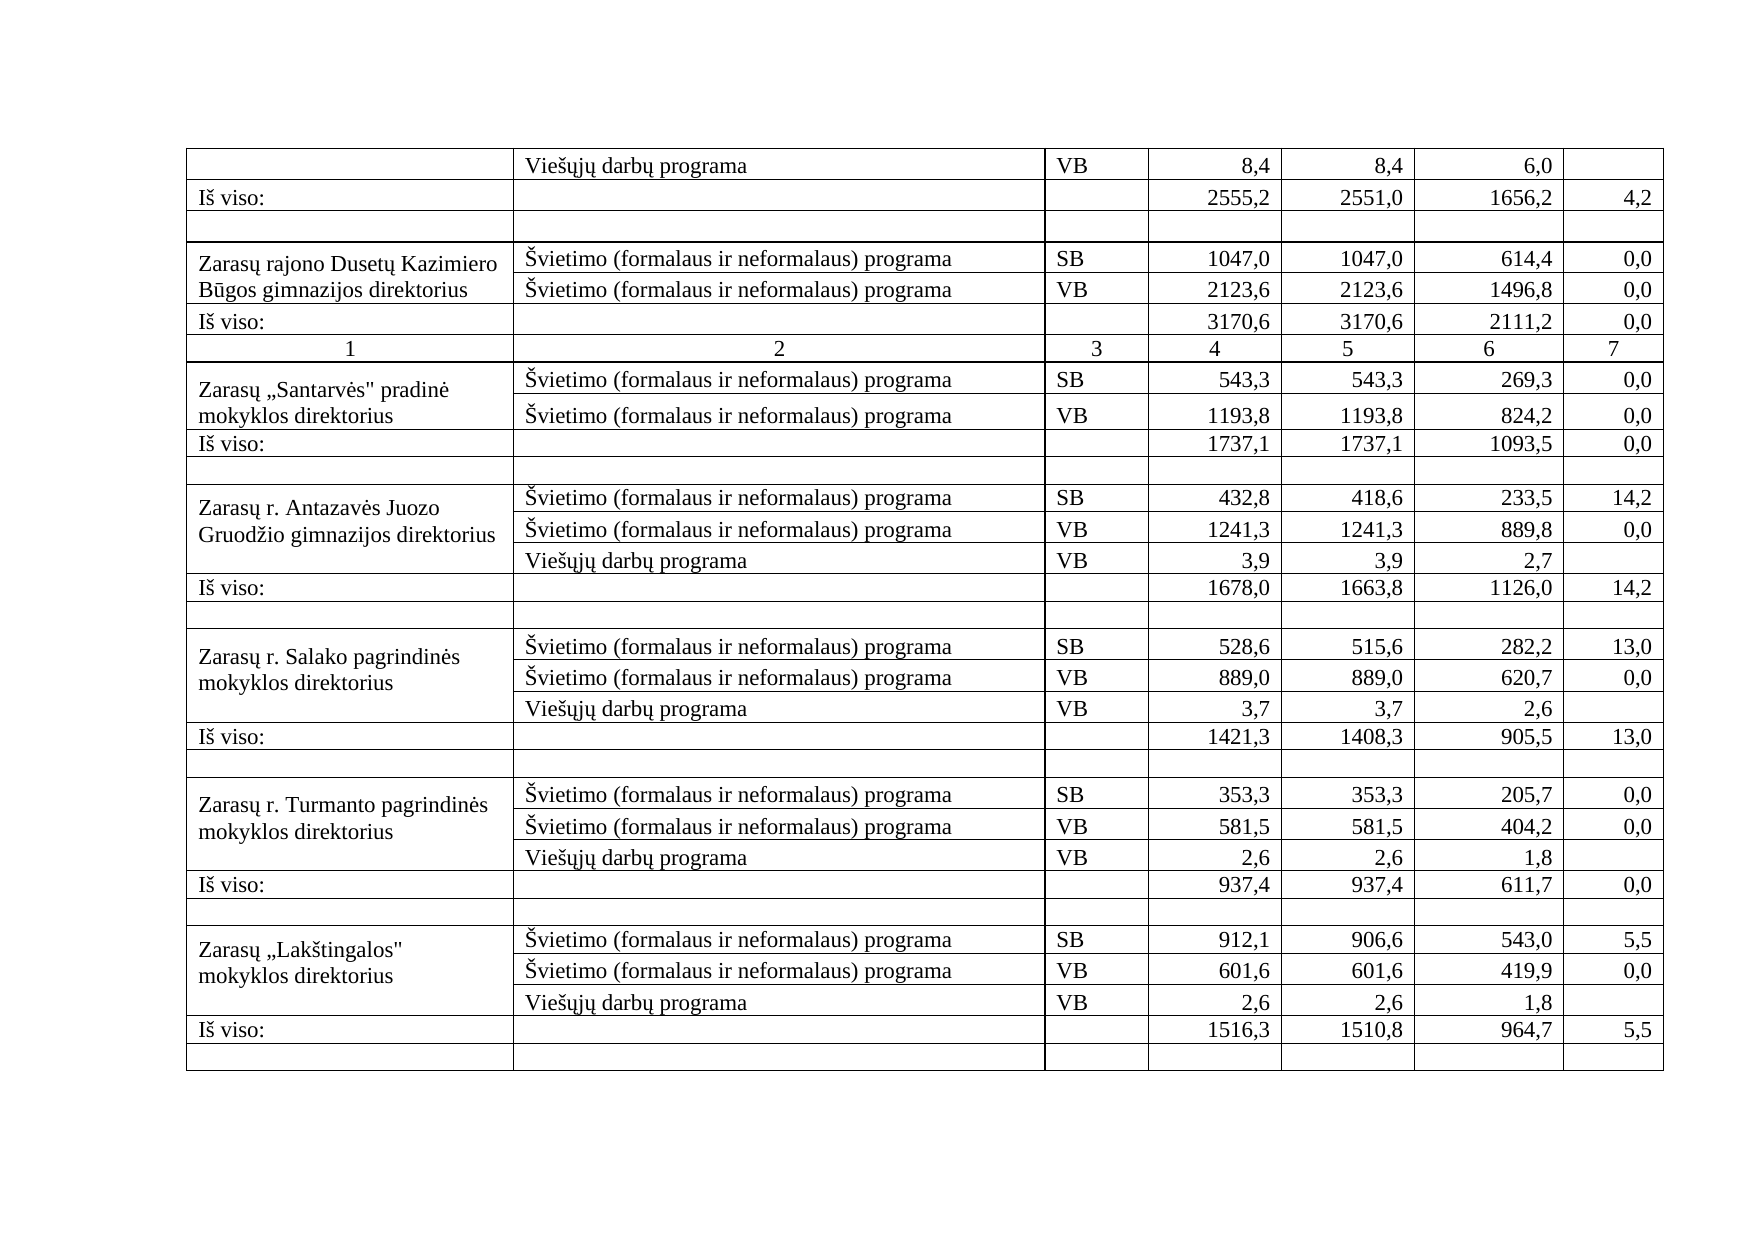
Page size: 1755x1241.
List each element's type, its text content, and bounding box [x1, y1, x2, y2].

table_cell 2,6 [1282, 985, 1414, 1015]
table_cell [1046, 304, 1148, 334]
table_cell Iš viso: [187, 304, 513, 334]
table_cell [514, 457, 1044, 483]
table_cell [514, 304, 1044, 334]
table_cell 1047,0 [1282, 243, 1414, 272]
table_cell 2,7 [1415, 543, 1563, 573]
table_cell 4 [1149, 335, 1281, 361]
table_cell 0,0 [1564, 363, 1663, 393]
table_cell 824,2 [1415, 394, 1563, 429]
table_cell Zarasų „Santarvės" pradinė mokyklos direktorius [187, 363, 513, 429]
table_cell [1564, 692, 1663, 722]
table_cell VB [1046, 840, 1148, 870]
table_cell [514, 899, 1044, 925]
table_cell VB [1046, 543, 1148, 573]
table_cell [187, 1044, 513, 1070]
table_cell 1,8 [1415, 840, 1563, 870]
table_cell [1046, 602, 1148, 628]
table_cell 905,5 [1415, 723, 1563, 749]
table_cell 964,7 [1415, 1016, 1563, 1042]
table_cell [187, 899, 513, 925]
table_cell [1282, 602, 1414, 628]
table_cell [514, 430, 1044, 456]
table_cell 0,0 [1564, 809, 1663, 839]
table_cell 1678,0 [1149, 574, 1281, 601]
table_cell 3,7 [1149, 692, 1281, 722]
table_cell 620,7 [1415, 660, 1563, 691]
table_cell 7 [1564, 335, 1663, 361]
table_cell VB [1046, 660, 1148, 691]
table_cell [514, 180, 1044, 210]
table_cell 912,1 [1149, 926, 1281, 953]
table_cell 1510,8 [1282, 1016, 1414, 1042]
table_cell VB [1046, 149, 1148, 179]
table_cell Zarasų r. Antazavės Juozo Gruodžio gimnazijos direktorius [187, 485, 513, 573]
table_cell [1046, 457, 1148, 483]
table_cell VB [1046, 954, 1148, 984]
table_cell 543,3 [1282, 363, 1414, 393]
table_cell 0,0 [1564, 954, 1663, 984]
table_cell 889,8 [1415, 512, 1563, 542]
table_cell SB [1046, 926, 1148, 953]
table_cell [514, 602, 1044, 628]
table_cell 14,2 [1564, 574, 1663, 601]
table_cell 269,3 [1415, 363, 1563, 393]
table_cell [1149, 899, 1281, 925]
table_cell 1193,8 [1282, 394, 1414, 429]
table_cell 0,0 [1564, 304, 1663, 334]
table_cell [514, 574, 1044, 601]
table_cell 0,0 [1564, 660, 1663, 691]
table_cell 1047,0 [1149, 243, 1281, 272]
table_cell 5 [1282, 335, 1414, 361]
table_cell 1193,8 [1149, 394, 1281, 429]
table_cell 614,4 [1415, 243, 1563, 272]
table_cell 2,6 [1149, 985, 1281, 1015]
table_cell 13,0 [1564, 723, 1663, 749]
table_cell 1241,3 [1149, 512, 1281, 542]
table_cell 353,3 [1149, 778, 1281, 808]
table_cell [1564, 899, 1663, 925]
table_cell Švietimo (formalaus ir neformalaus) programa [514, 954, 1044, 984]
table_cell [1149, 457, 1281, 483]
table_cell 6 [1415, 335, 1563, 361]
table_cell [1415, 457, 1563, 483]
table_cell 353,3 [1282, 778, 1414, 808]
table_cell Iš viso: [187, 574, 513, 601]
table_cell Švietimo (formalaus ir neformalaus) programa [514, 512, 1044, 542]
table_cell 0,0 [1564, 243, 1663, 272]
table_cell 1093,5 [1415, 430, 1563, 456]
table_cell [187, 149, 513, 179]
table_cell Iš viso: [187, 1016, 513, 1042]
table_cell [187, 211, 513, 241]
table_cell 5,5 [1564, 926, 1663, 953]
table_cell [1415, 899, 1563, 925]
table_cell 2111,2 [1415, 304, 1563, 334]
table_cell 418,6 [1282, 485, 1414, 511]
table_cell VB [1046, 273, 1148, 303]
table_cell 8,4 [1282, 149, 1414, 179]
table_cell [1564, 543, 1663, 573]
table_cell Švietimo (formalaus ir neformalaus) programa [514, 243, 1044, 272]
table_cell 2,6 [1282, 840, 1414, 870]
table_cell 937,4 [1282, 871, 1414, 898]
table_cell SB [1046, 485, 1148, 511]
table_cell 0,0 [1564, 512, 1663, 542]
table_cell [514, 723, 1044, 749]
table_cell [1046, 430, 1148, 456]
table_cell [1415, 750, 1563, 777]
table_cell 419,9 [1415, 954, 1563, 984]
table_cell Iš viso: [187, 180, 513, 210]
table_cell 2123,6 [1149, 273, 1281, 303]
table_cell Zarasų r. Turmanto pagrindinės mokyklos direktorius [187, 778, 513, 870]
table_cell 205,7 [1415, 778, 1563, 808]
table_cell Švietimo (formalaus ir neformalaus) programa [514, 485, 1044, 511]
table_cell 3170,6 [1282, 304, 1414, 334]
table_cell Švietimo (formalaus ir neformalaus) programa [514, 778, 1044, 808]
table_cell VB [1046, 692, 1148, 722]
table_cell 581,5 [1282, 809, 1414, 839]
table_cell [187, 457, 513, 483]
table_cell Švietimo (formalaus ir neformalaus) programa [514, 394, 1044, 429]
table_cell 1126,0 [1415, 574, 1563, 601]
table_cell Švietimo (formalaus ir neformalaus) programa [514, 363, 1044, 393]
table_cell 601,6 [1282, 954, 1414, 984]
table_cell [1046, 723, 1148, 749]
table_cell [1564, 602, 1663, 628]
table_cell 0,0 [1564, 778, 1663, 808]
table_cell 4,2 [1564, 180, 1663, 210]
table_cell 1737,1 [1282, 430, 1414, 456]
table_cell 1241,3 [1282, 512, 1414, 542]
table_cell 515,6 [1282, 629, 1414, 659]
table_cell [1282, 1044, 1414, 1070]
table_cell Viešųjų darbų programa [514, 985, 1044, 1015]
table_cell [1046, 871, 1148, 898]
table_cell [1415, 1044, 1563, 1070]
table_cell [1415, 211, 1563, 241]
table_cell 611,7 [1415, 871, 1563, 898]
table_cell 2,6 [1149, 840, 1281, 870]
table_cell [1564, 211, 1663, 241]
table_cell 889,0 [1149, 660, 1281, 691]
table_cell Švietimo (formalaus ir neformalaus) programa [514, 809, 1044, 839]
table_cell [1415, 602, 1563, 628]
table_cell [187, 602, 513, 628]
table_cell Švietimo (formalaus ir neformalaus) programa [514, 926, 1044, 953]
table_cell 3,7 [1282, 692, 1414, 722]
table_cell Zarasų rajono Dusetų Kazimiero Būgos gimnazijos direktorius [187, 243, 513, 303]
table_cell Viešųjų darbų programa [514, 840, 1044, 870]
table_cell 0,0 [1564, 273, 1663, 303]
table_cell [1046, 211, 1148, 241]
table_cell Švietimo (formalaus ir neformalaus) programa [514, 629, 1044, 659]
table_cell 3170,6 [1149, 304, 1281, 334]
table_cell 2,6 [1415, 692, 1563, 722]
table_cell Viešųjų darbų programa [514, 543, 1044, 573]
table_cell [1149, 750, 1281, 777]
table_cell [187, 750, 513, 777]
table_cell SB [1046, 629, 1148, 659]
table_cell 1496,8 [1415, 273, 1563, 303]
table_cell 2555,2 [1149, 180, 1281, 210]
table_cell 2551,0 [1282, 180, 1414, 210]
table_cell 528,6 [1149, 629, 1281, 659]
table_cell [1046, 1016, 1148, 1042]
table_cell 1408,3 [1282, 723, 1414, 749]
table_cell [514, 1044, 1044, 1070]
table_cell 282,2 [1415, 629, 1563, 659]
table_cell VB [1046, 985, 1148, 1015]
table_cell [1046, 750, 1148, 777]
table_cell 601,6 [1149, 954, 1281, 984]
table_cell [1149, 602, 1281, 628]
table_cell Zarasų r. Salako pagrindinės mokyklos direktorius [187, 629, 513, 722]
table_cell 404,2 [1415, 809, 1563, 839]
table_cell SB [1046, 243, 1148, 272]
table_cell 2 [514, 335, 1044, 361]
table_cell 3,9 [1282, 543, 1414, 573]
table_cell 0,0 [1564, 394, 1663, 429]
table_cell 233,5 [1415, 485, 1563, 511]
table_cell 3 [1046, 335, 1148, 361]
table_cell [514, 871, 1044, 898]
table_cell [1046, 1044, 1148, 1070]
table_cell 0,0 [1564, 871, 1663, 898]
table_cell SB [1046, 363, 1148, 393]
table_cell 1663,8 [1282, 574, 1414, 601]
table_cell [1564, 149, 1663, 179]
table_cell Iš viso: [187, 723, 513, 749]
table_cell VB [1046, 512, 1148, 542]
table_cell 3,9 [1149, 543, 1281, 573]
table_cell 1656,2 [1415, 180, 1563, 210]
table_cell [1046, 899, 1148, 925]
table_cell 906,6 [1282, 926, 1414, 953]
table_cell [1046, 180, 1148, 210]
table_cell 2123,6 [1282, 273, 1414, 303]
table_cell [1046, 574, 1148, 601]
table_cell Viešųjų darbų programa [514, 692, 1044, 722]
table_cell [1282, 211, 1414, 241]
table_cell Švietimo (formalaus ir neformalaus) programa [514, 273, 1044, 303]
table_cell 889,0 [1282, 660, 1414, 691]
table_cell [1282, 750, 1414, 777]
table_cell 6,0 [1415, 149, 1563, 179]
table_cell Viešųjų darbų programa [514, 149, 1044, 179]
table_cell 1 [187, 335, 513, 361]
table_cell 1421,3 [1149, 723, 1281, 749]
table_cell [1149, 1044, 1281, 1070]
table_cell [1282, 457, 1414, 483]
table_cell [514, 750, 1044, 777]
table_cell VB [1046, 394, 1148, 429]
table_cell [1564, 1044, 1663, 1070]
table_cell Zarasų „Lakštingalos" mokyklos direktorius [187, 926, 513, 1015]
table_cell Iš viso: [187, 430, 513, 456]
table_cell 1516,3 [1149, 1016, 1281, 1042]
table_cell Švietimo (formalaus ir neformalaus) programa [514, 660, 1044, 691]
table_cell [514, 1016, 1044, 1042]
table_cell [1282, 899, 1414, 925]
table_cell [1564, 985, 1663, 1015]
table_cell 13,0 [1564, 629, 1663, 659]
table_cell 5,5 [1564, 1016, 1663, 1042]
table_cell 937,4 [1149, 871, 1281, 898]
table_cell [514, 211, 1044, 241]
table_cell 14,2 [1564, 485, 1663, 511]
table_cell [1564, 750, 1663, 777]
table_cell VB [1046, 809, 1148, 839]
table_cell [1564, 840, 1663, 870]
table_cell SB [1046, 778, 1148, 808]
table_cell 543,0 [1415, 926, 1563, 953]
table_cell [1149, 211, 1281, 241]
table_cell 1,8 [1415, 985, 1563, 1015]
table_cell 1737,1 [1149, 430, 1281, 456]
table_cell 581,5 [1149, 809, 1281, 839]
table_cell 8,4 [1149, 149, 1281, 179]
table_cell 432,8 [1149, 485, 1281, 511]
table_cell 0,0 [1564, 430, 1663, 456]
table_cell Iš viso: [187, 871, 513, 898]
table_cell [1564, 457, 1663, 483]
table_cell 543,3 [1149, 363, 1281, 393]
